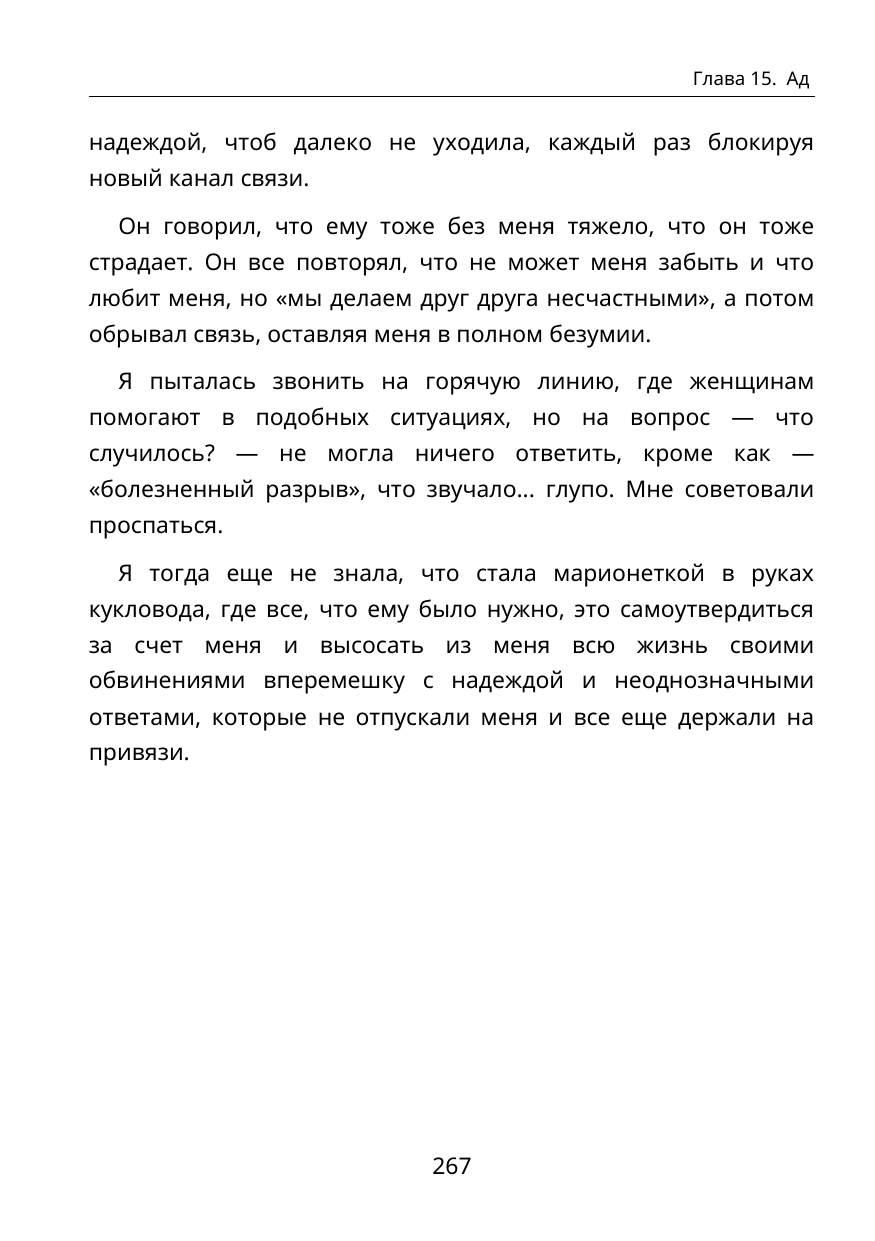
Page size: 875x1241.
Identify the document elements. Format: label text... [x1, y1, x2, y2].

text Я тогда еще не знала, что стала марионеткой в руках кукловода, где все, что ему было нужно, это самоутвердиться за счет меня и высосать из меня всю жизнь своими обвинениями вперемешку с надеждой и неоднозначными ответами, которые не отпускали меня и все еще держали на привязи. [88, 557, 815, 768]
text Я пыталась звонить на горячую линию, где женщинам помогают в подобных ситуациях, но на вопрос — что случилось? — не могла ничего ответить, кроме как — «болезненный разрыв», что звучало... глупо. Мне советовали проспаться. [88, 365, 815, 540]
text Он говорил, что ему тоже без меня тяжело, что он тоже страдает. Он все повторял, что не может меня забыть и что любит меня, но «мы делаем друг друга несчастными», а потом обрывал связь, оставляя меня в полном безумии. [88, 210, 815, 349]
text надеждой, чтоб далеко не уходила, каждый раз блокируя новый канал связи. [88, 126, 815, 193]
